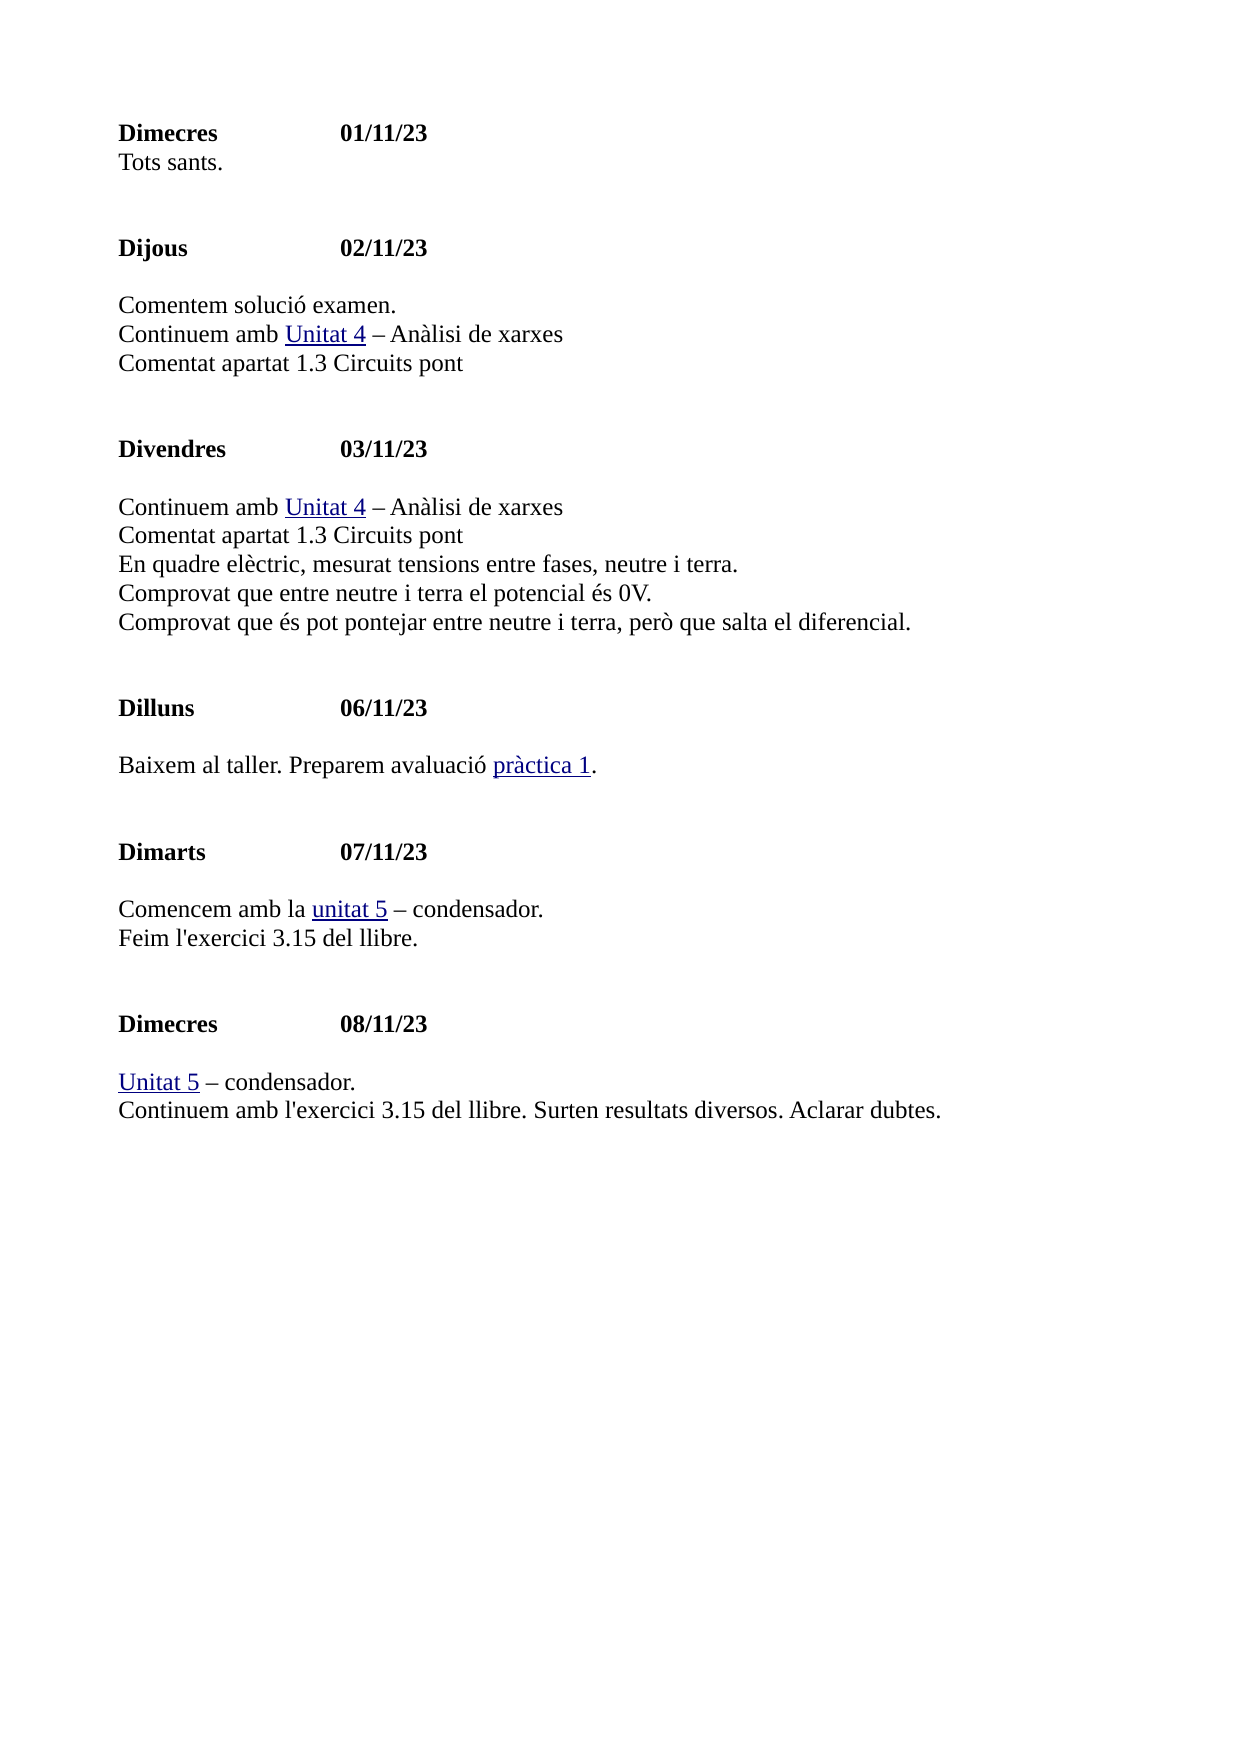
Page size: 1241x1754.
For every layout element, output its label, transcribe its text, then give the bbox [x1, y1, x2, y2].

text Divendres 03/11/23 [118, 434, 1122, 463]
text Comentat apartat 1.3 Circuits pont [118, 348, 1122, 377]
text Dijous 02/11/23 [118, 233, 1122, 262]
text Comentem solució examen. [118, 291, 1122, 319]
text Continuem amb l'exercici 3.15 del llibre. Surten resultats diversos. Aclarar dubtes. [118, 1096, 1122, 1124]
text Unitat 5 – condensador. [118, 1067, 1122, 1096]
text Comprovat que entre neutre i terra el potencial és 0V. [118, 578, 1122, 607]
text En quadre elèctric, mesurat tensions entre fases, neutre i terra. [118, 549, 1122, 578]
text Continuem amb Unitat 4 – Anàlisi de xarxes [118, 492, 1122, 521]
text Baixem al taller. Preparem avaluació pràctica 1. [118, 751, 1122, 779]
text Comprovat que és pot pontejar entre neutre i terra, però que salta el diferencial. [118, 607, 1122, 636]
text Dimarts 07/11/23 [118, 837, 1122, 866]
text Continuem amb Unitat 4 – Anàlisi de xarxes [118, 319, 1122, 348]
text Feim l'exercici 3.15 del llibre. [118, 923, 1122, 952]
text Tots sants. [118, 147, 1122, 176]
text Dimecres 08/11/23 [118, 1009, 1122, 1038]
text Dilluns 06/11/23 [118, 693, 1122, 722]
text Comentat apartat 1.3 Circuits pont [118, 521, 1122, 549]
text Dimecres 01/11/23 [118, 118, 1122, 147]
text Comencem amb la unitat 5 – condensador. [118, 894, 1122, 923]
